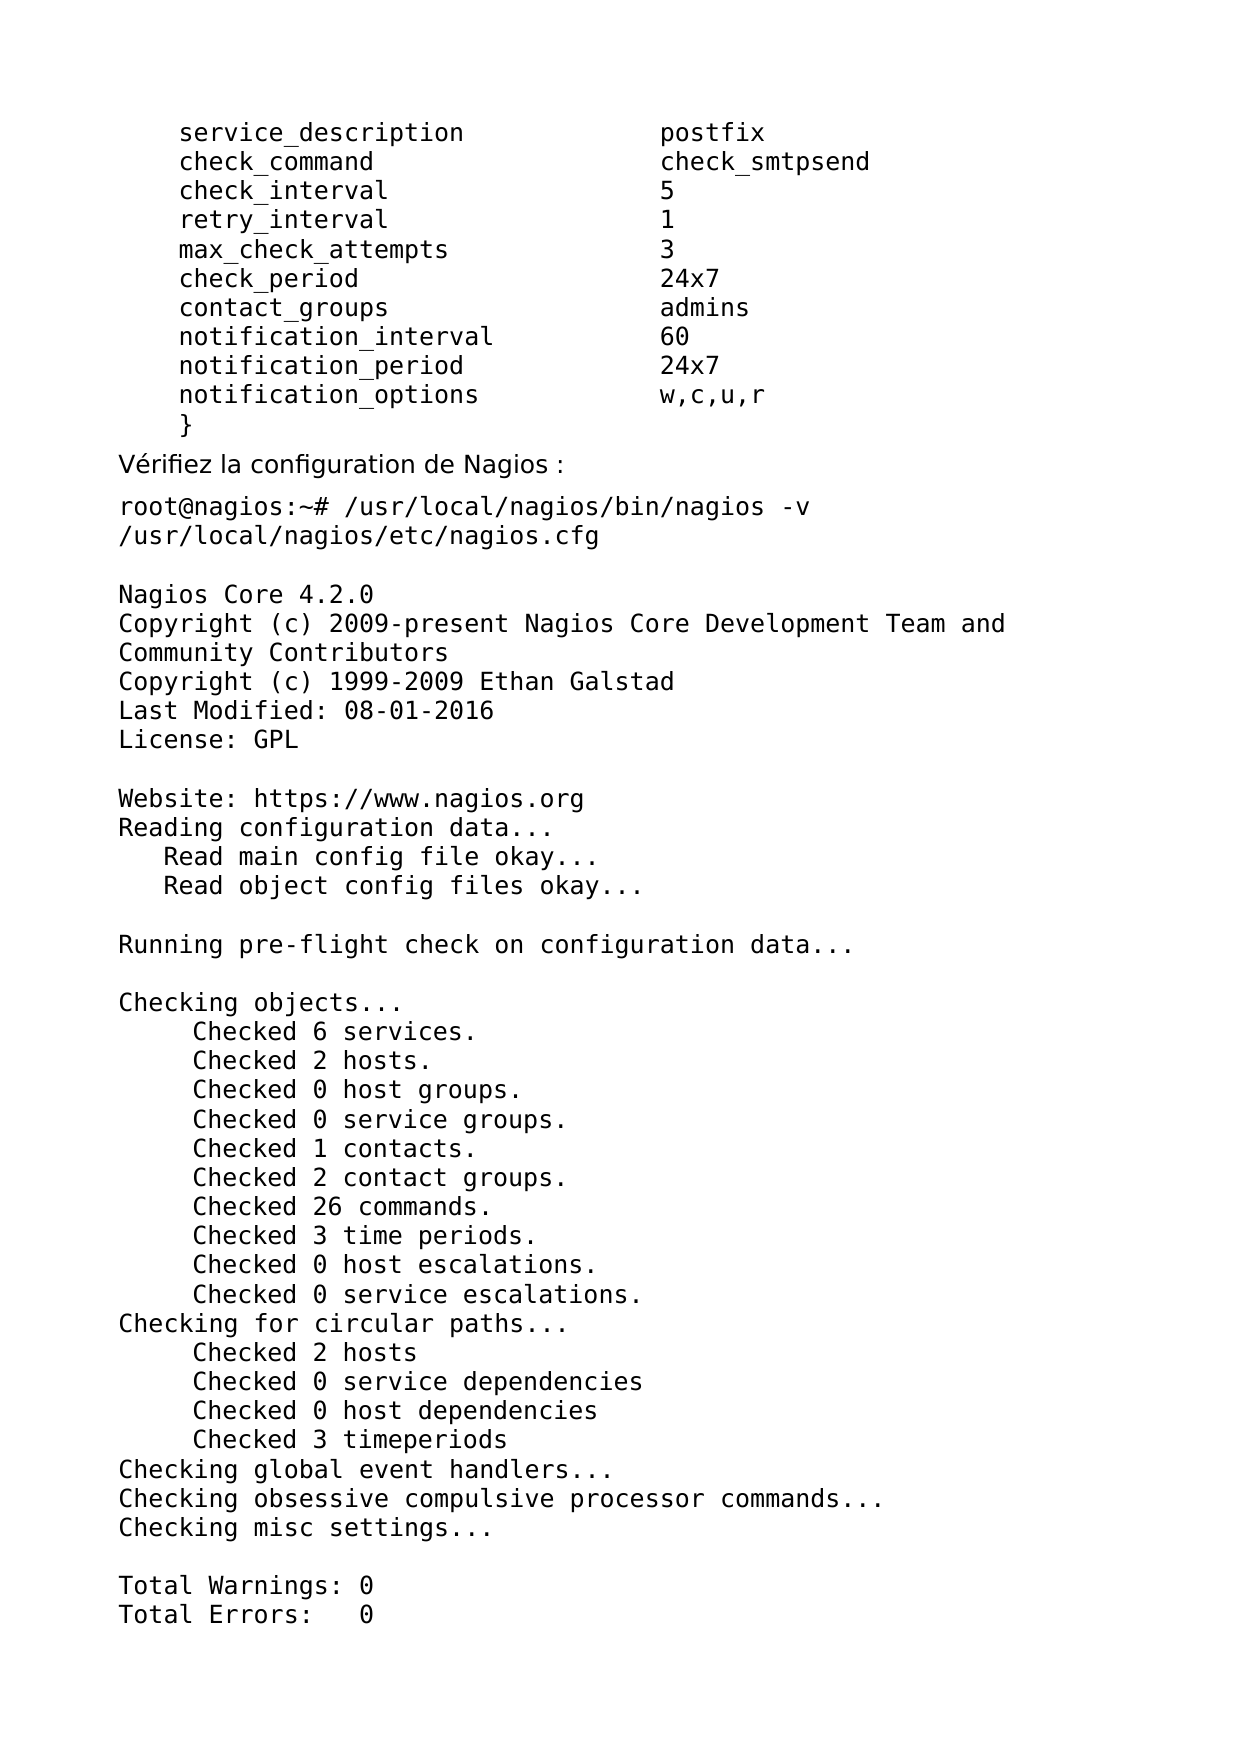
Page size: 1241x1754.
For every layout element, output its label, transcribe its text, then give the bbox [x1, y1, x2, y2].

text service_description postfix check_command check_smtpsend check_interval 5 retry_interval 1 max_check_attempts 3 check_period 24x7 contact_groups admins notification_interval 60 notification_period 24x7 notification_options w,c,u,r } [118, 118, 1122, 439]
text Vérifiez la configuration de Nagios : [118, 451, 1122, 480]
text root@nagios:~# /usr/local/nagios/bin/nagios -v /usr/local/nagios/etc/nagios.cfg Nagios Core 4.2.0 Copyright (c) 2009-present Nagios Core Development Team and Community Contributors Copyright (c) 1999-2009 Ethan Galstad Last Modified: 08-01-2016 License: GPL Website: https://www.nagios.org Reading configuration data... Read main config file okay... Read object config files okay... Running pre-flight check on configuration data... Checking objects... Checked 6 services. Checked 2 hosts. Checked 0 host groups. Checked 0 service groups. Checked 1 contacts. Checked 2 contact groups. Checked 26 commands. Checked 3 time periods. Checked 0 host escalations. Checked 0 service escalations. Checking for circular paths... Checked 2 hosts Checked 0 service dependencies Checked 0 host dependencies Checked 3 timeperiods Checking global event handlers... Checking obsessive compulsive processor commands... Checking misc settings... Total Warnings: 0 Total Errors: 0 [118, 492, 1122, 1630]
